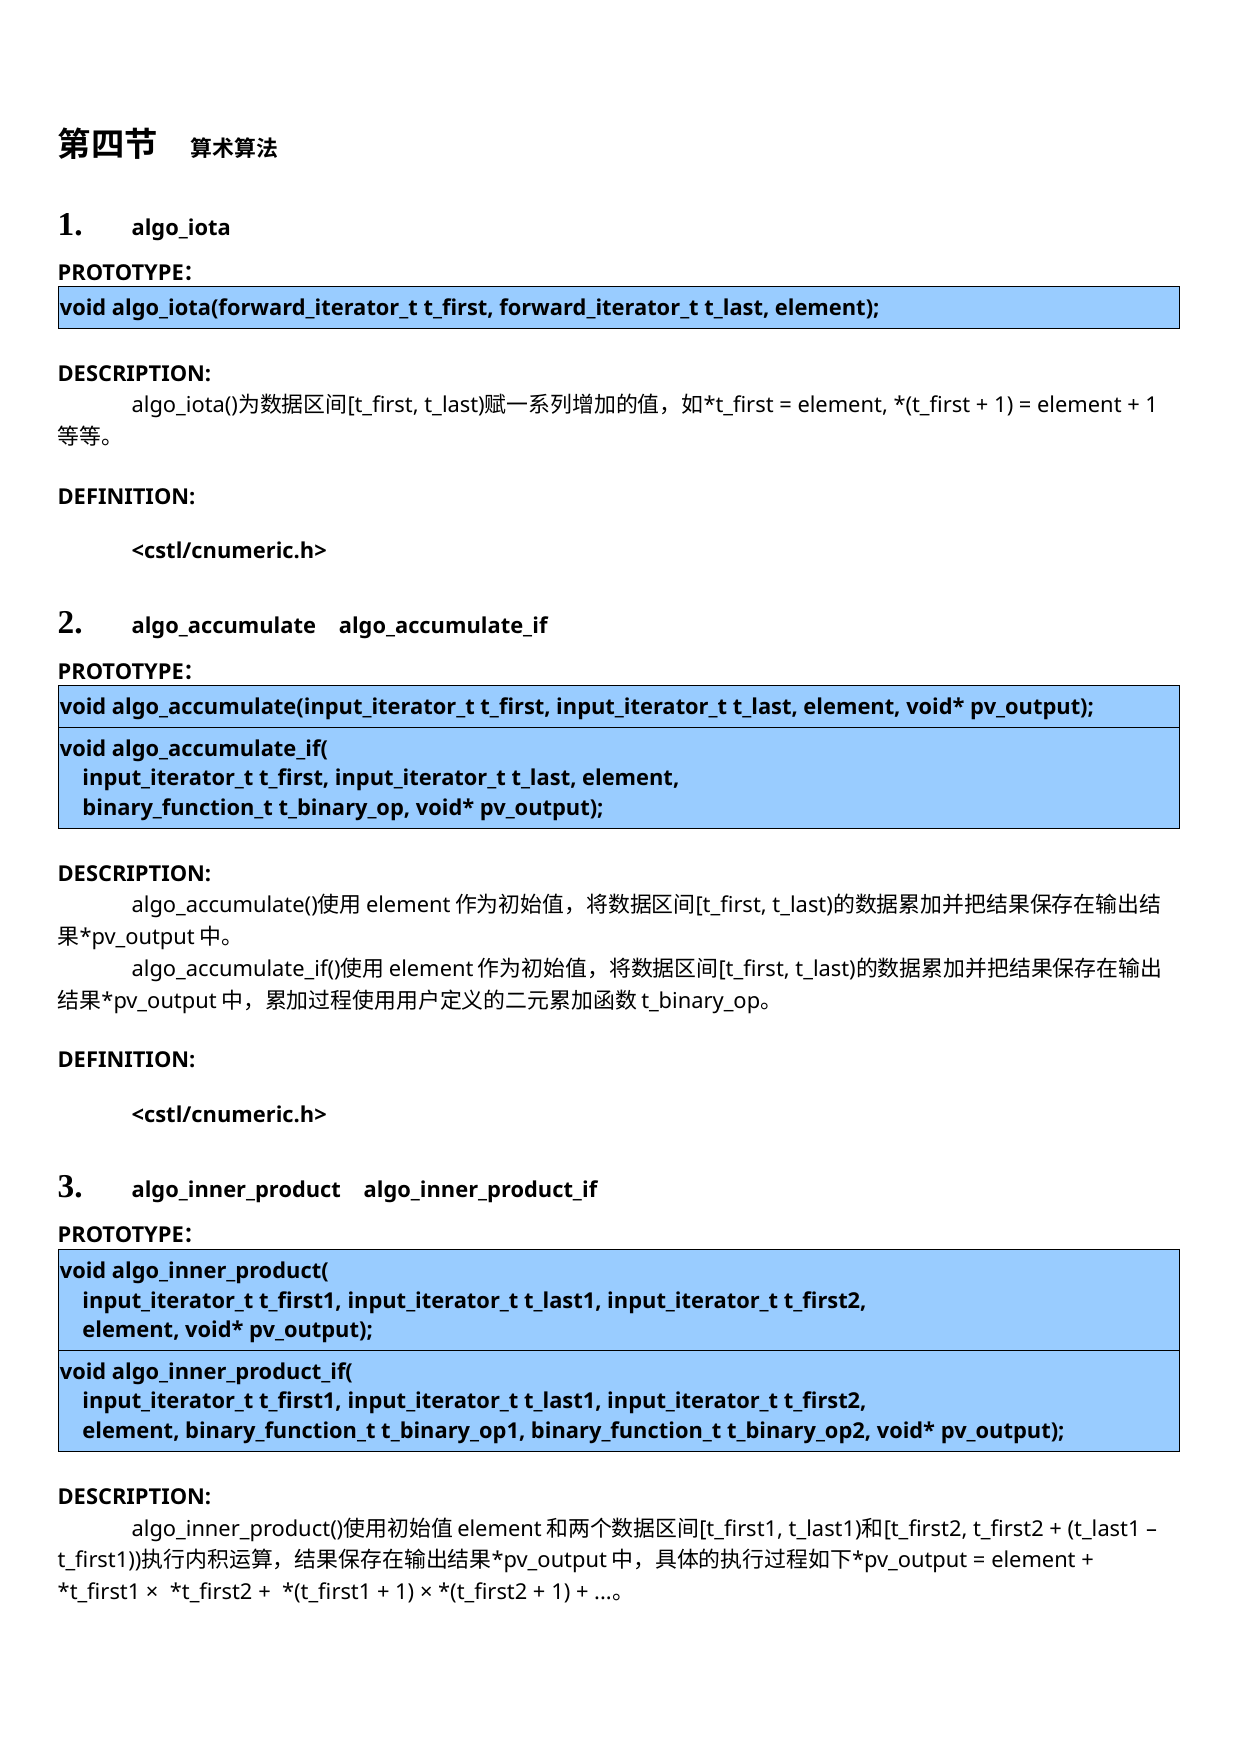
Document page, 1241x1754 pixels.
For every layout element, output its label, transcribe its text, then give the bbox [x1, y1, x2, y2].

text algo_iota()为数据区间[t_first, t_last)赋一系列增加的值，如*t_first = element, *(t_first + 1) = element + 1等等。 [57, 387, 1179, 451]
text DESCRIPTION: [57, 858, 1179, 887]
text algo_inner_product()使用初始值element和两个数据区间[t_first1, t_last1)和[t_first2, t_first2 + (t_last1 – t_first1))执行内积运算，结果保存在输出结果*pv_output中，具体的执行过程如下*pv_output = element + *t_first1 × *t_first2 + *(t_first1 + 1) × *(t_first2 + 1) + ...。 [57, 1511, 1179, 1606]
table_cell void algo_inner_product_if( input_iterator_t t_first1, input_iterator_t t_last1, input_iterator_t t_first2, element, binary_function_t t_binary_op1, binary_function_t t_binary_op2, void* pv_output); [59, 1351, 1179, 1451]
text algo_accumulate()使用element作为初始值，将数据区间[t_first, t_last)的数据累加并把结果保存在输出结果*pv_output中。 [57, 887, 1179, 951]
table_header void algo_iota(forward_iterator_t t_first, forward_iterator_t t_last, element); [59, 287, 1179, 328]
subtitle algo_inner_product algo_inner_product_if [57, 1166, 1179, 1205]
text PROTOTYPE： [57, 654, 1179, 685]
subtitle 算术算法 [57, 118, 1179, 166]
subtitle algo_iota [57, 204, 1179, 242]
table_cell void algo_accumulate_if( input_iterator_t t_first, input_iterator_t t_last, element, binary_function_t t_binary_op, void* pv_output); [59, 728, 1179, 828]
text PROTOTYPE： [57, 1217, 1179, 1249]
text DEFINITION: [57, 481, 1179, 511]
text <cstl/cnumeric.h> [57, 536, 1179, 565]
subtitle algo_accumulate algo_accumulate_if [57, 603, 1179, 641]
text DESCRIPTION: [57, 358, 1179, 387]
table_header void algo_inner_product( input_iterator_t t_first1, input_iterator_t t_last1, input_iterator_t t_first2, element, void* pv_output); [59, 1250, 1179, 1350]
text DEFINITION: [57, 1044, 1179, 1074]
text <cstl/cnumeric.h> [57, 1099, 1179, 1129]
table_header void algo_accumulate(input_iterator_t t_first, input_iterator_t t_last, element, void* pv_output); [59, 686, 1179, 727]
text algo_accumulate_if()使用element作为初始值，将数据区间[t_first, t_last)的数据累加并把结果保存在输出结果*pv_output中，累加过程使用用户定义的二元累加函数t_binary_op。 [57, 951, 1179, 1014]
text DESCRIPTION: [57, 1481, 1179, 1511]
text PROTOTYPE： [57, 255, 1179, 286]
